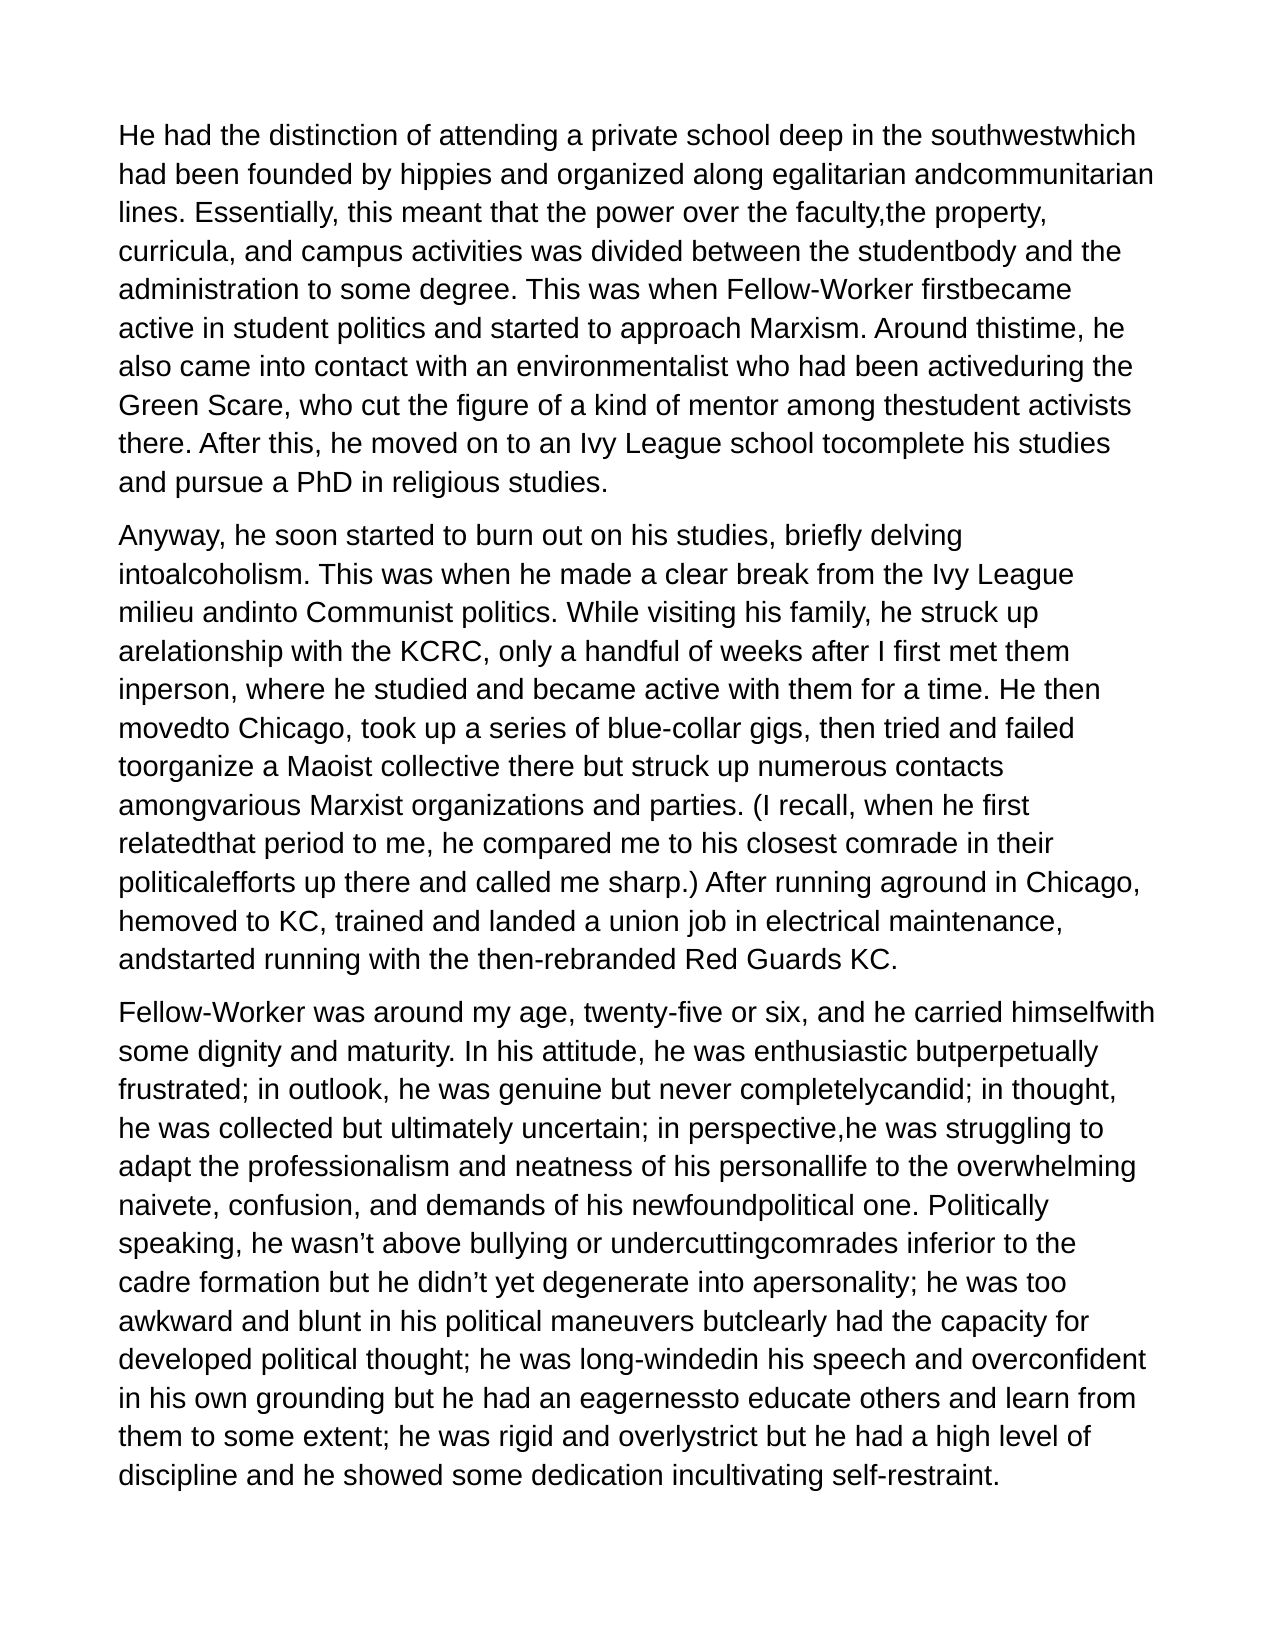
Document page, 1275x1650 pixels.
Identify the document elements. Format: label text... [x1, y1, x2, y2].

text Anyway, he soon started to burn out on his studies, briefly delving intoalcoholism. This was when he made a clear break from the Ivy League milieu andinto Communist politics. While visiting his family, he struck up arelationship with the KCRC, only a handful of weeks after I first met them inperson, where he studied and became active with them for a time. He then movedto Chicago, took up a series of blue-collar gigs, then tried and failed toorganize a Maoist collective there but struck up numerous contacts amongvarious Marxist organizations and parties. (I recall, when he first relatedthat period to me, he compared me to his closest comrade in their politicalefforts up there and called me sharp.) After running aground in Chicago, hemoved to KC, trained and landed a union job in electrical maintenance, andstarted running with the then-rebranded Red Guards KC. [118, 518, 1157, 976]
text Fellow-Worker was around my age, twenty-five or six, and he carried himselfwith some dignity and maturity. In his attitude, he was enthusiastic butperpetually frustrated; in outlook, he was genuine but never completelycandid; in thought, he was collected but ultimately uncertain; in perspective,he was struggling to adapt the professionalism and neatness of his personallife to the overwhelming naivete, confusion, and demands of his newfoundpolitical one. Politically speaking, he wasn’t above bullying or undercuttingcomrades inferior to the cadre formation but he didn’t yet degenerate into apersonality; he was too awkward and blunt in his political maneuvers butclearly had the capacity for developed political thought; he was long-windedin his speech and overconfident in his own grounding but he had an eagernessto educate others and learn from them to some extent; he was rigid and overlystrict but he had a high level of discipline and he showed some dedication incultivating self-restraint. [118, 995, 1157, 1491]
text He had the distinction of attending a private school deep in the southwestwhich had been founded by hippies and organized along egalitarian andcommunitarian lines. Essentially, this meant that the power over the faculty,the property, curricula, and campus activities was divided between the studentbody and the administration to some degree. This was when Fellow-Worker firstbecame active in student politics and started to approach Marxism. Around thistime, he also came into contact with an environmentalist who had been activeduring the Green Scare, who cut the figure of a kind of mentor among thestudent activists there. After this, he moved on to an Ivy League school tocomplete his studies and pursue a PhD in religious studies. [118, 118, 1157, 498]
